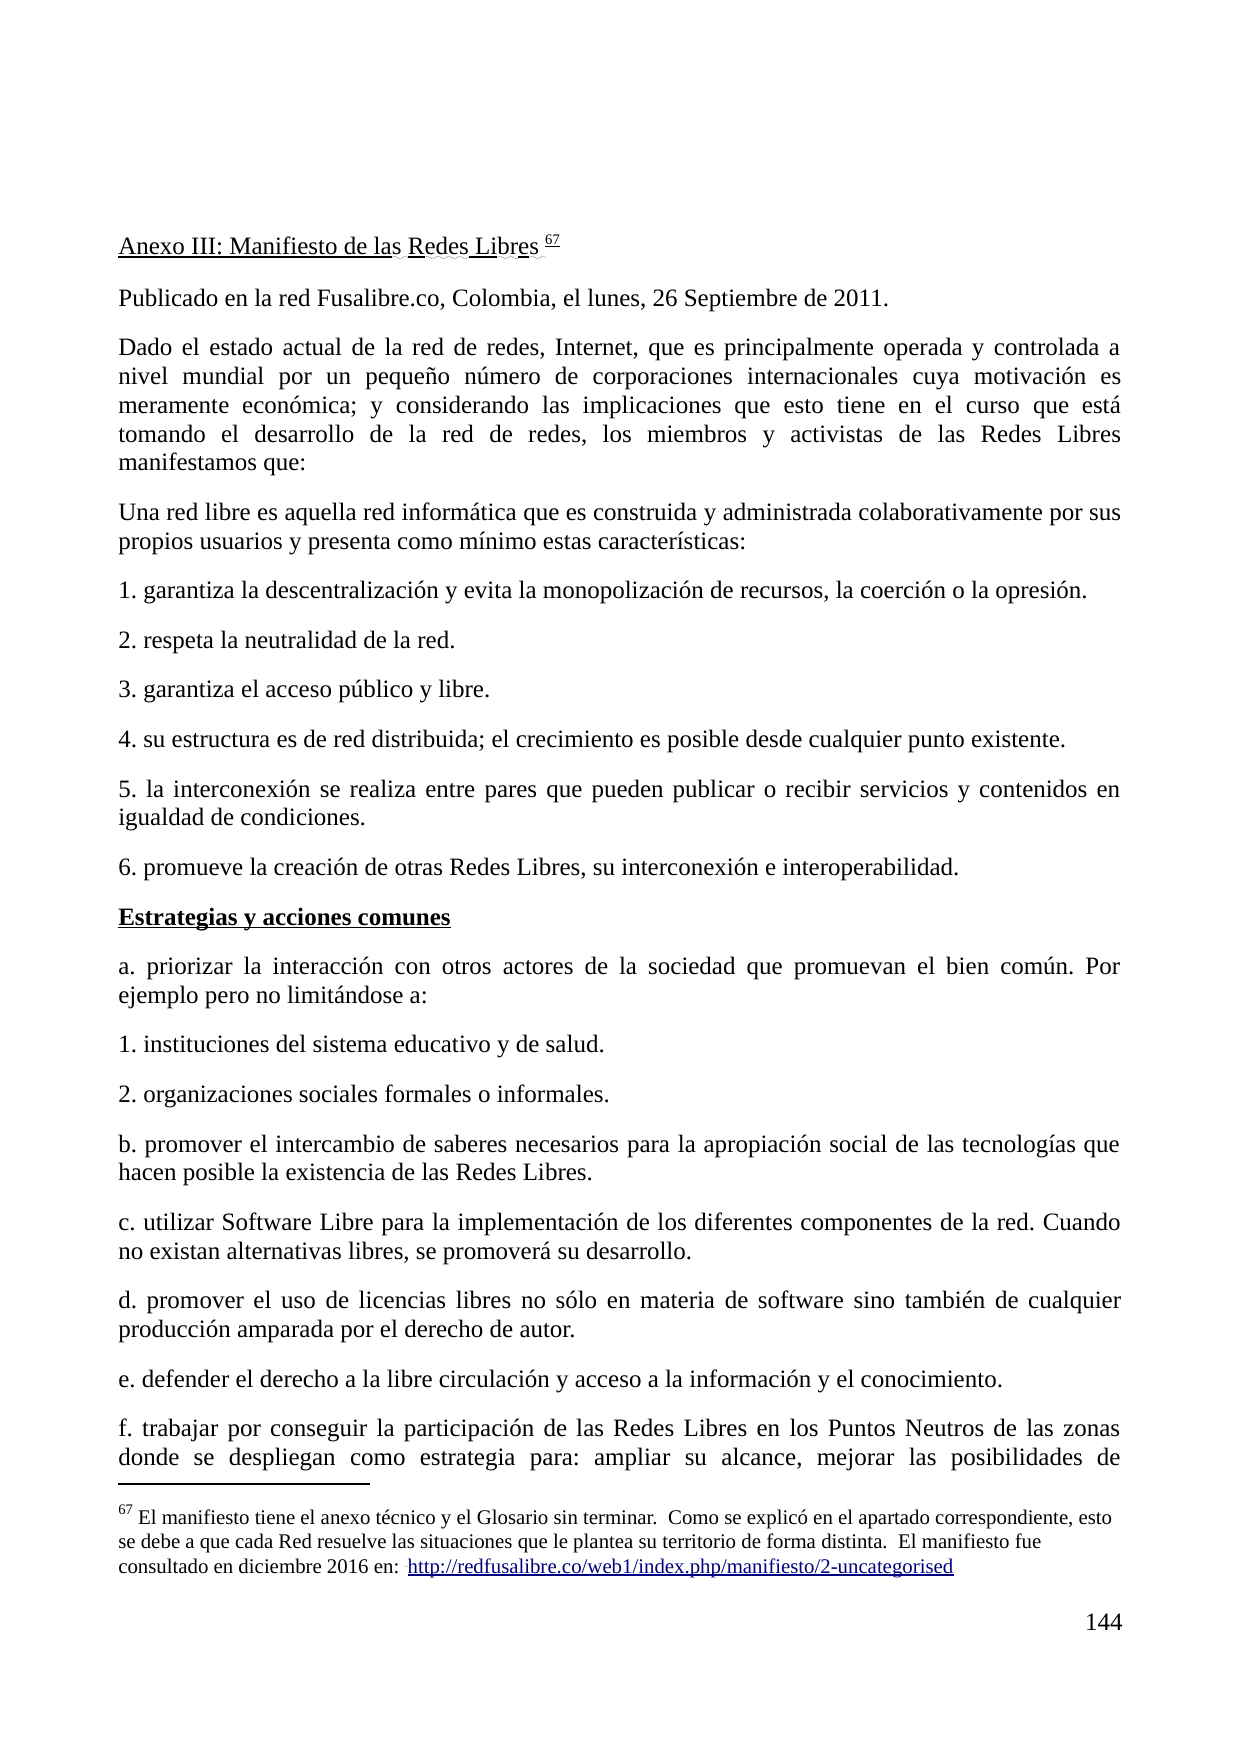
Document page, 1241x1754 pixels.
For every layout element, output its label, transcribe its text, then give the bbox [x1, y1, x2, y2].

text Una red libre es aquella red informática que es construida y administrada colaborativamente por sus propios usuarios y presenta como mínimo estas características: [118, 497, 1122, 554]
text 1. instituciones del sistema educativo y de salud. [118, 1029, 1122, 1058]
subtitle Anexo III: Manifiesto de las Redes Libres [118, 231, 1122, 260]
text d. promover el uso de licencias libres no sólo en materia de software sino también de cualquier producción amparada por el derecho de autor. [118, 1285, 1122, 1343]
text 2. organizaciones sociales formales o informales. [118, 1079, 1122, 1108]
text 6. promueve la creación de otras Redes Libres, su interconexión e interoperabilidad. [118, 852, 1122, 881]
text 4. su estructura es de red distribuida; el crecimiento es posible desde cualquier punto existente. [118, 724, 1122, 753]
text a. priorizar la interacción con otros actores de la sociedad que promuevan el bien común. Por ejemplo pero no limitándose a: [118, 951, 1122, 1009]
text 3. garantiza el acceso público y libre. [118, 674, 1122, 703]
text 5. la interconexión se realiza entre pares que pueden publicar o recibir servicios y contenidos en igualdad de condiciones. [118, 774, 1122, 831]
text 1. garantiza la descentralización y evita la monopolización de recursos, la coerción o la opresión. [118, 575, 1122, 604]
text 2. respeta la neutralidad de la red. [118, 625, 1122, 654]
text e. defender el derecho a la libre circulación y acceso a la información y el conocimiento. [118, 1364, 1122, 1392]
text El manifiesto tiene el anexo técnico y el Glosario sin terminar. Como se explicó en el apartado correspondiente, esto se debe a que cada Red resuelve las situaciones que le plantea su territorio de forma distinta. El manifiesto fue consultado en diciembre 2016 en: http://redfusalibre.co/web1/index.php/manifiesto/2-uncategorised [118, 1501, 1122, 1578]
text c. utilizar Software Libre para la implementación de los diferentes componentes de la red. Cuando no existan alternativas libres, se promoverá su desarrollo. [118, 1207, 1122, 1264]
text b. promover el intercambio de saberes necesarios para la apropiación social de las tecnologías que hacen posible la existencia de las Redes Libres. [118, 1129, 1122, 1186]
text Dado el estado actual de la red de redes, Internet, que es principalmente operada y controlada a nivel mundial por un pequeño número de corporaciones internacionales cuya motivación es meramente económica; y considerando las implicaciones que esto tiene en el curso que está tomando el desarrollo de la red de redes, los miembros y activistas de las Redes Libres manifestamos que: [118, 332, 1122, 476]
text Publicado en la red Fusalibre.co, Colombia, el lunes, 26 Septiembre de 2011. [118, 283, 1122, 312]
text Estrategias y acciones comunes [118, 902, 1122, 930]
text f. trabajar por conseguir la participación de las Redes Libres en los Puntos Neutros de las zonas donde se despliegan como estrategia para: ampliar su alcance, mejorar las posibilidades de [118, 1413, 1122, 1471]
